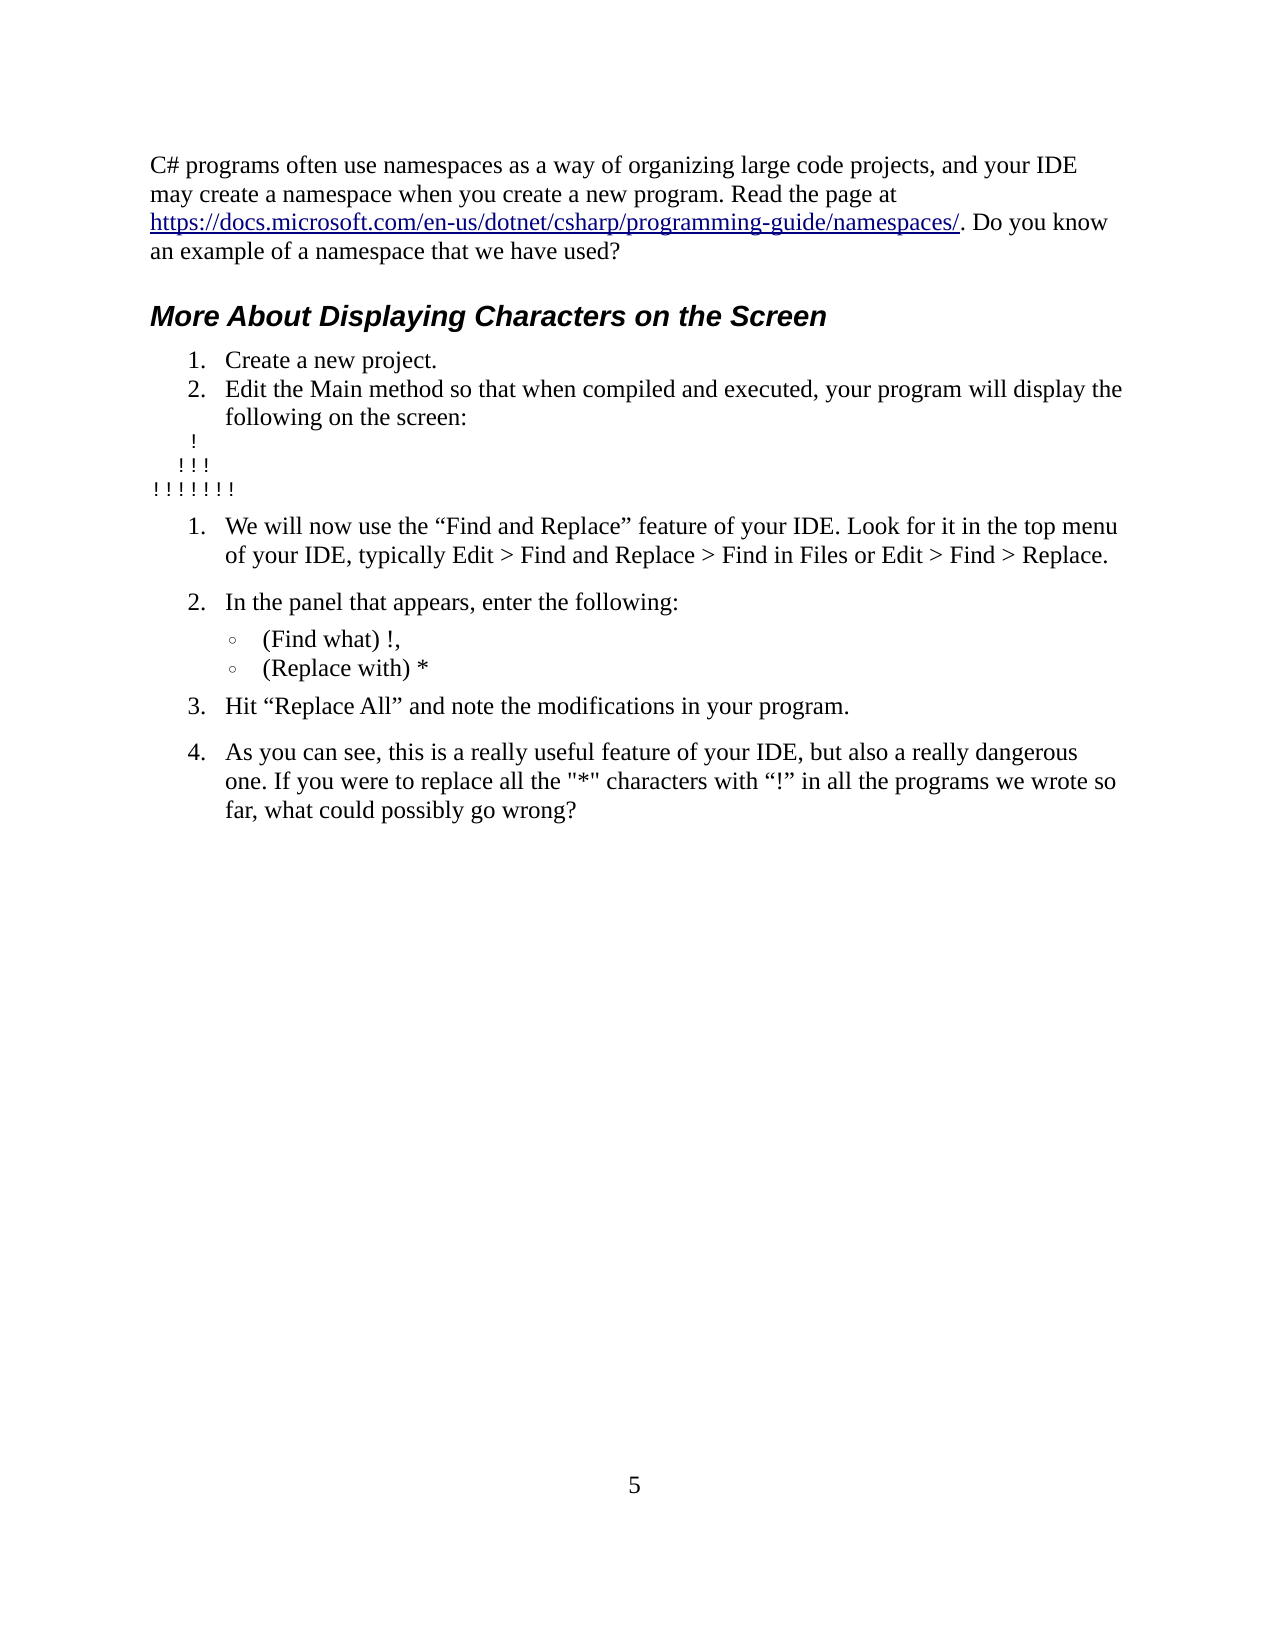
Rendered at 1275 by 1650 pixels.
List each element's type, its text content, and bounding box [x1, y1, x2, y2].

text !!!!!!! [150, 478, 1125, 502]
text !!! [150, 455, 1125, 478]
list We will now use the “Find and Replace” feature of your IDE. Look for it in the top menu of your IDE, typically Edit > Find and Replace > Find in Files or Edit > Find > Replace. [187, 511, 1125, 569]
list As you can see, this is a really useful feature of your IDE, but also a really dangerous one. If you were to replace all the "*" characters with “!” in all the programs we wrote so far, what could possibly go wrong? [187, 737, 1125, 824]
list Create a new project. [187, 345, 1125, 374]
text ! [150, 431, 1125, 455]
list Edit the Main method so that when compiled and executed, your program will display the following on the screen: [187, 374, 1125, 431]
list Hit “Replace All” and note the modifications in your program. [187, 691, 1125, 719]
subtitle More About Displaying Characters on the Screen [150, 299, 1125, 332]
list (Find what) !, [225, 624, 1125, 653]
text C# programs often use namespaces as a way of organizing large code projects, and your IDE may create a namespace when you create a new program. Read the page at https://docs.microsoft.com/en-us/dotnet/csharp/programming-guide/namespaces/. Do you know an example of a namespace that we have used? [150, 150, 1125, 265]
list (Replace with) * [225, 653, 1125, 682]
list In the panel that appears, enter the following: [187, 587, 1125, 615]
